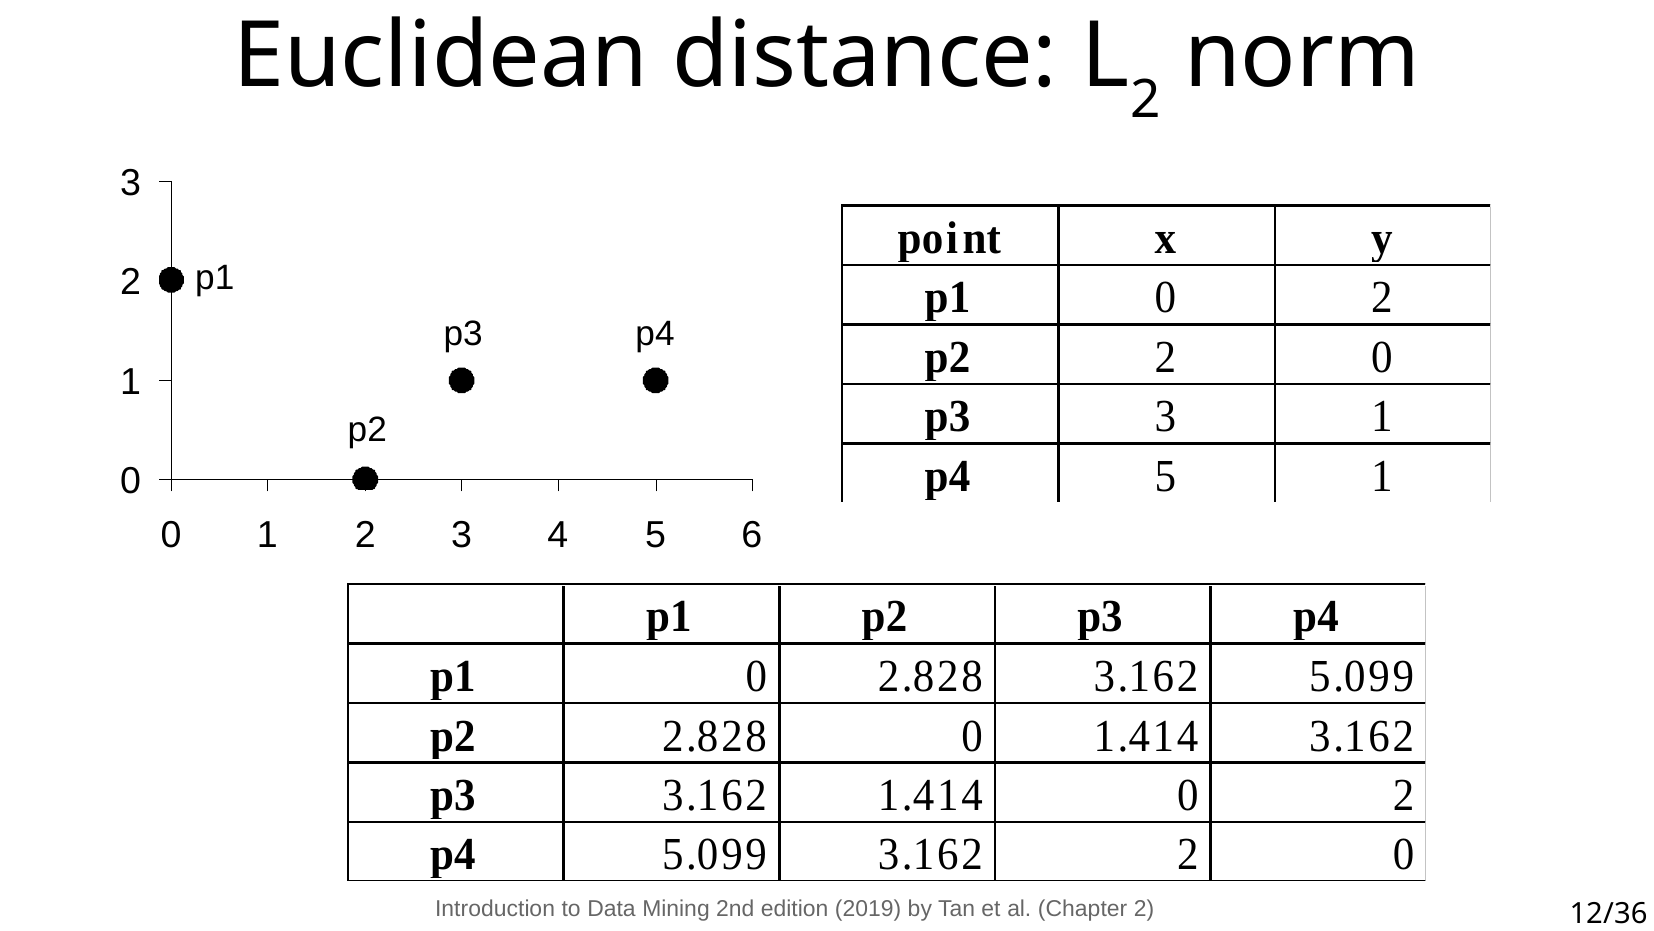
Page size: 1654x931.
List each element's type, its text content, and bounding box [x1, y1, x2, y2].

title Euclidean distance: L2 norm [82, 0, 1571, 124]
picture [840, 204, 1493, 505]
text_box Introduction to Data Mining 2nd edition (2019) by Tan et al. (Chapter 2) [0, 888, 1591, 931]
picture [82, 119, 1428, 883]
